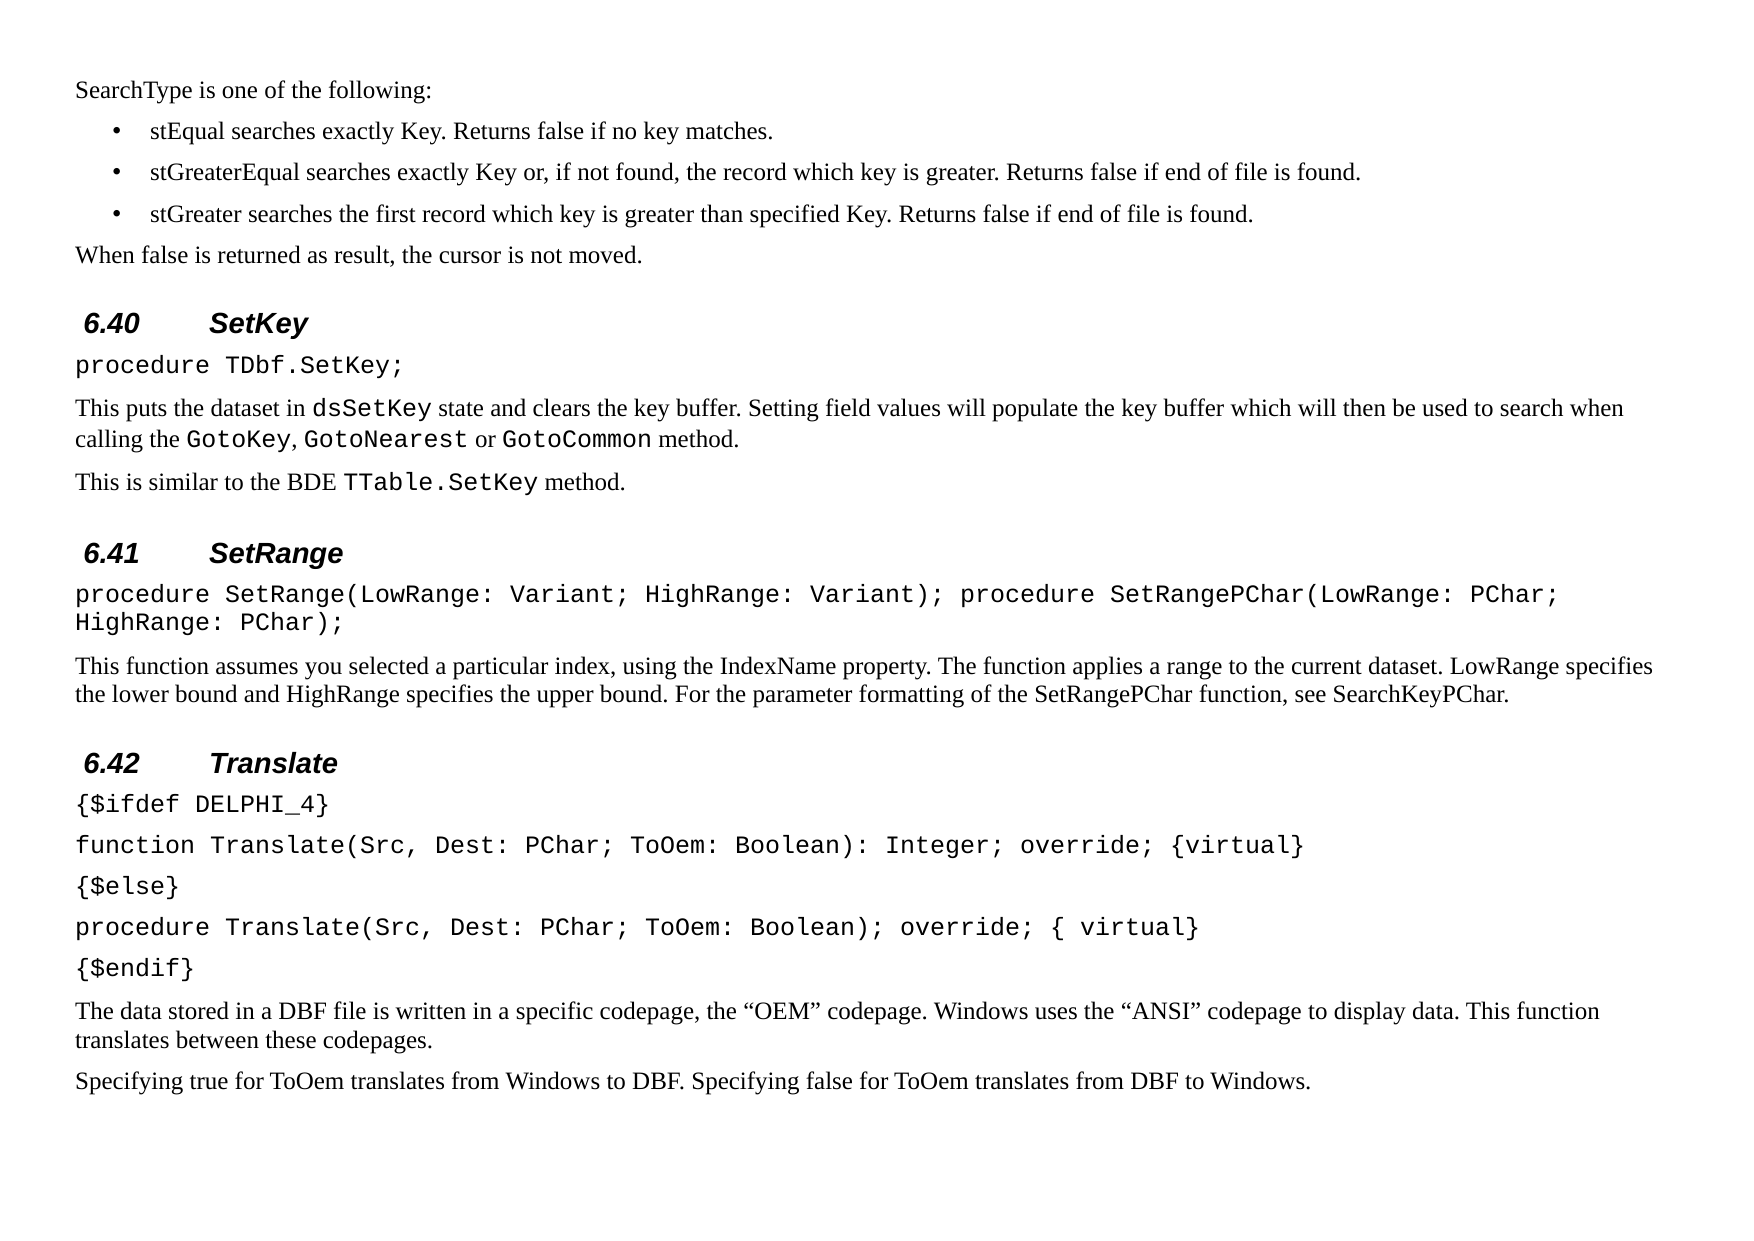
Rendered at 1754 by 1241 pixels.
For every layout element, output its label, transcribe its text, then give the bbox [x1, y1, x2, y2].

subtitle SetRange [75, 536, 1679, 569]
subtitle Translate [75, 746, 1679, 779]
text function Translate(Src, Dest: PChar; ToOem: Boolean): Integer; override; {virtual} [75, 833, 1679, 861]
text procedure TDbf.SetKey; [75, 352, 1679, 381]
list stGreaterEqual searches exactly Key or, if not found, the record which key is greater. Returns false if end of file is found. [112, 157, 1679, 186]
text This is similar to the BDE TTable.SetKey method. [75, 467, 1679, 498]
list stEqual searches exactly Key. Returns false if no key matches. [112, 116, 1679, 145]
text This function assumes you selected a particular index, using the IndexName property. The function applies a range to the current dataset. LowRange specifies the lower bound and HighRange specifies the upper bound. For the parameter formatting of the SetRangePChar function, see SearchKeyPChar. [75, 651, 1679, 708]
text {$else} [75, 873, 1679, 902]
text When false is returned as result, the cursor is not moved. [75, 240, 1679, 269]
text {$endif} [75, 955, 1679, 983]
subtitle SetKey [75, 306, 1679, 340]
text Specifying true for ToOem translates from Windows to DBF. Specifying false for ToOem translates from DBF to Windows. [75, 1066, 1679, 1095]
text The data stored in a DBF file is written in a specific codepage, the “OEM” codepage. Windows uses the “ANSI” codepage to display data. This function translates between these codepages. [75, 996, 1679, 1053]
text SearchType is one of the following: [75, 75, 1679, 104]
text This puts the dataset in dsSetKey state and clears the key buffer. Setting field values will populate the key buffer which will then be used to search when calling the GotoKey, GotoNearest or GotoCommon method. [75, 393, 1679, 455]
text procedure Translate(Src, Dest: PChar; ToOem: Boolean); override; { virtual} [75, 914, 1679, 943]
text procedure SetRange(LowRange: Variant; HighRange: Variant); procedure SetRangePChar(LowRange: PChar; HighRange: PChar); [75, 582, 1679, 638]
list stGreater searches the first record which key is greater than specified Key. Returns false if end of file is found. [112, 199, 1679, 227]
text {$ifdef DELPHI_4} [75, 792, 1679, 820]
